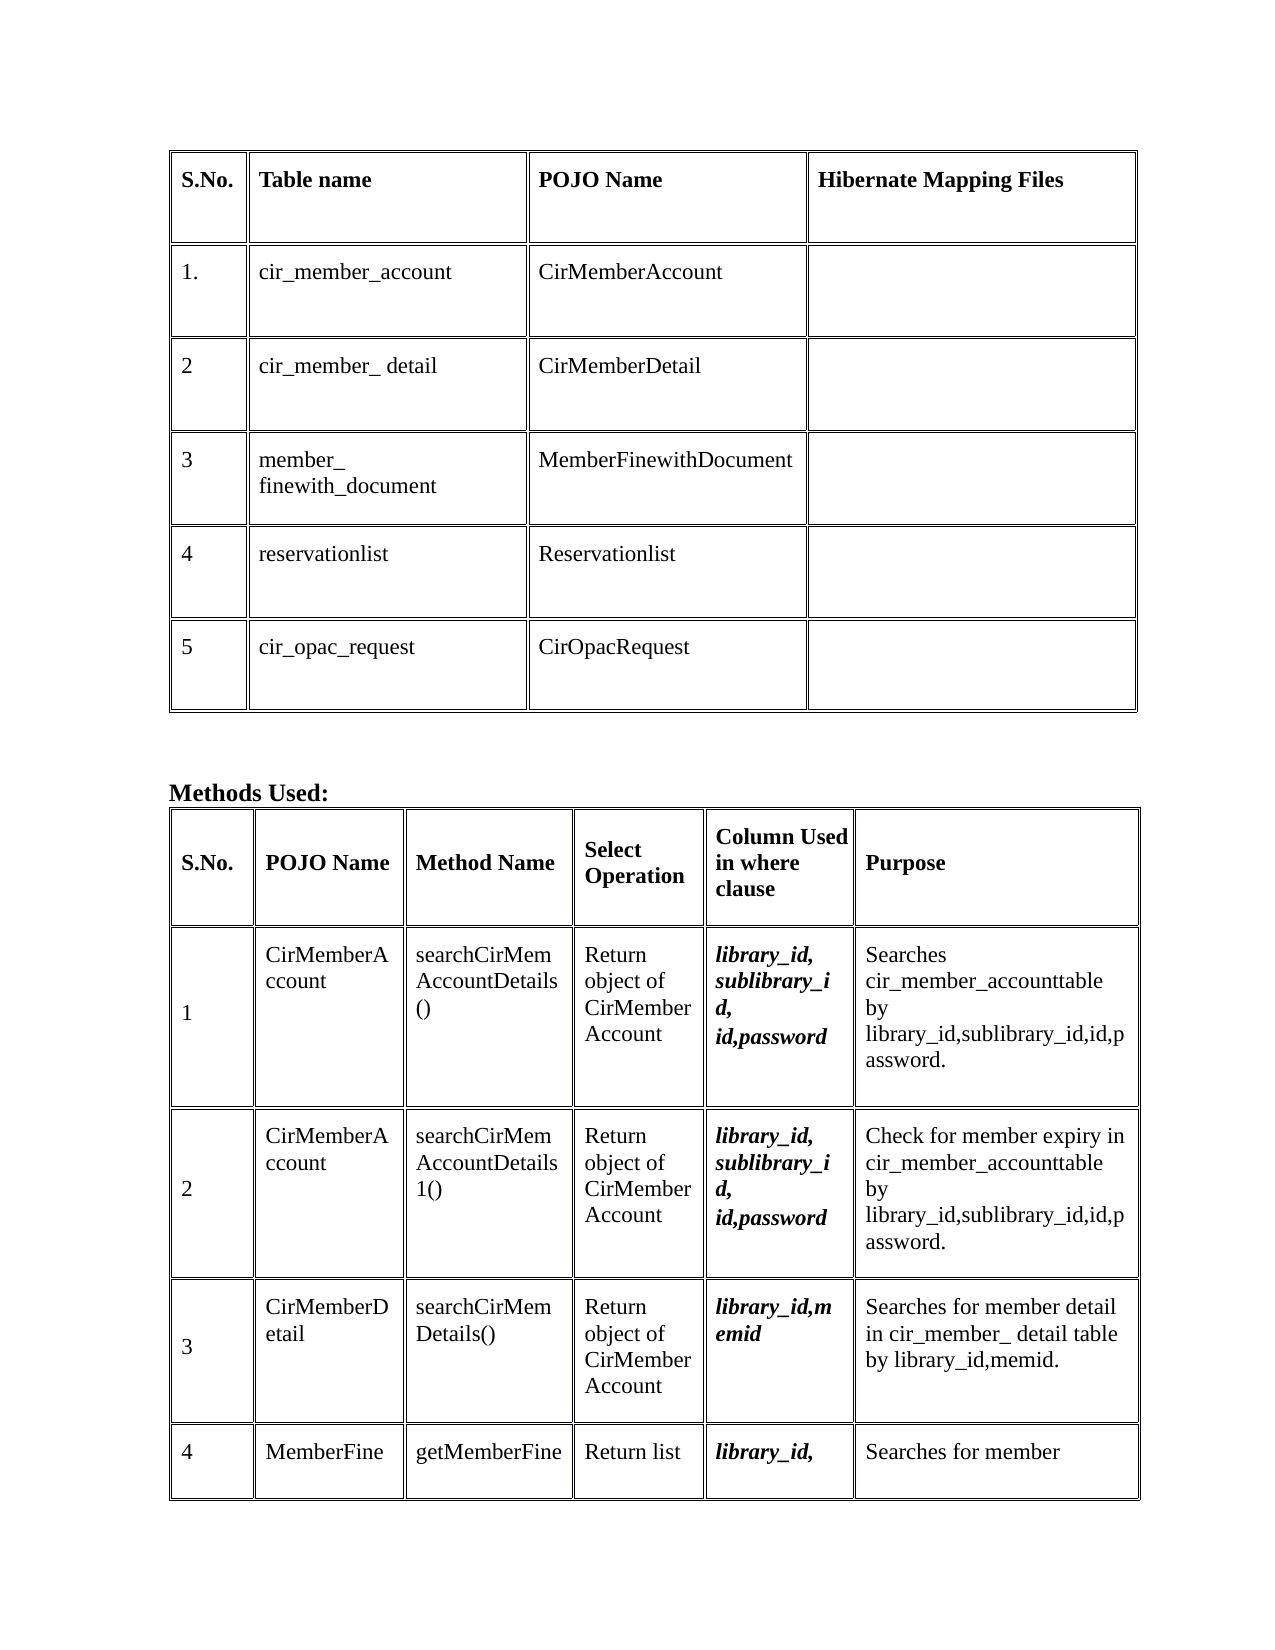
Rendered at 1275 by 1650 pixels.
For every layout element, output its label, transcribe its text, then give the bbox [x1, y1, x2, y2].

table_cell CirOpacRequest [530, 621, 806, 709]
table_cell 3 [172, 1280, 253, 1422]
table_cell cir_member_ detail [250, 339, 526, 430]
table_header POJO Name [256, 810, 403, 925]
table_cell Return object of CirMemberAccount [575, 1110, 703, 1277]
table_cell Searches for member [856, 1425, 1138, 1498]
table_cell 1 [172, 928, 253, 1106]
table_cell Reservationlist [530, 527, 806, 617]
table_cell cir_member_account [250, 246, 526, 336]
table_cell CirMemberAccount [256, 928, 403, 1106]
table_cell CirMemberAccount [530, 246, 806, 336]
table_cell CirMemberDetail [530, 339, 806, 430]
table_header S.No. [172, 810, 253, 925]
table_cell [809, 433, 1135, 523]
table_cell 2 [172, 1110, 253, 1277]
table_cell reservationlist [250, 527, 526, 617]
table_cell MemberFinewithDocument [530, 433, 806, 523]
table_cell 2 [172, 339, 246, 430]
table_cell CirMemberAccount [256, 1110, 403, 1277]
table_cell library_id, sublibrary_id, id,password [707, 1110, 853, 1277]
table_header Table name [250, 153, 526, 242]
table_cell library_id, sublibrary_id, id,password [707, 928, 853, 1106]
table_cell searchCirMemAccountDetails1() [407, 1110, 572, 1277]
table_cell [809, 527, 1135, 617]
table_header POJO Name [530, 153, 806, 242]
table_cell Return object of CirMemberAccount [575, 1280, 703, 1422]
table_cell searchCirMemDetails() [407, 1280, 572, 1422]
table_cell library_id,memid [707, 1280, 853, 1422]
table_header S.No. [172, 153, 246, 242]
table_cell [809, 246, 1135, 336]
table_cell 5 [172, 621, 246, 709]
table_header Purpose [856, 810, 1138, 925]
table_header Select Operation [575, 810, 703, 925]
table_cell [809, 621, 1135, 709]
table_cell member_ finewith_document [250, 433, 526, 523]
table_cell cir_opac_request [250, 621, 526, 709]
table_cell library_id, [707, 1425, 853, 1498]
table_cell 1. [172, 246, 246, 336]
table_cell Searches for member detail in cir_member_ detail table by library_id,memid. [856, 1280, 1138, 1422]
table_cell searchCirMemAccountDetails() [407, 928, 572, 1106]
table_cell Return object of CirMemberAccount [575, 928, 703, 1106]
table_cell Searches cir_member_accounttable by library_id,sublibrary_id,id,password. [856, 928, 1138, 1106]
table_header Column Used in where clause [707, 810, 853, 925]
table_cell 3 [172, 433, 246, 523]
text Methods Used: [150, 778, 1125, 807]
table_cell getMemberFine [407, 1425, 572, 1498]
table_cell Return list [575, 1425, 703, 1498]
table_header Hibernate Mapping Files [809, 153, 1135, 242]
table_cell [809, 339, 1135, 430]
table_cell 4 [172, 527, 246, 617]
table_cell Check for member expiry in cir_member_accounttable by library_id,sublibrary_id,id,password. [856, 1110, 1138, 1277]
table_cell CirMemberDetail [256, 1280, 403, 1422]
table_cell 4 [172, 1425, 253, 1498]
table_header Method Name [407, 810, 572, 925]
table_cell MemberFine [256, 1425, 403, 1498]
